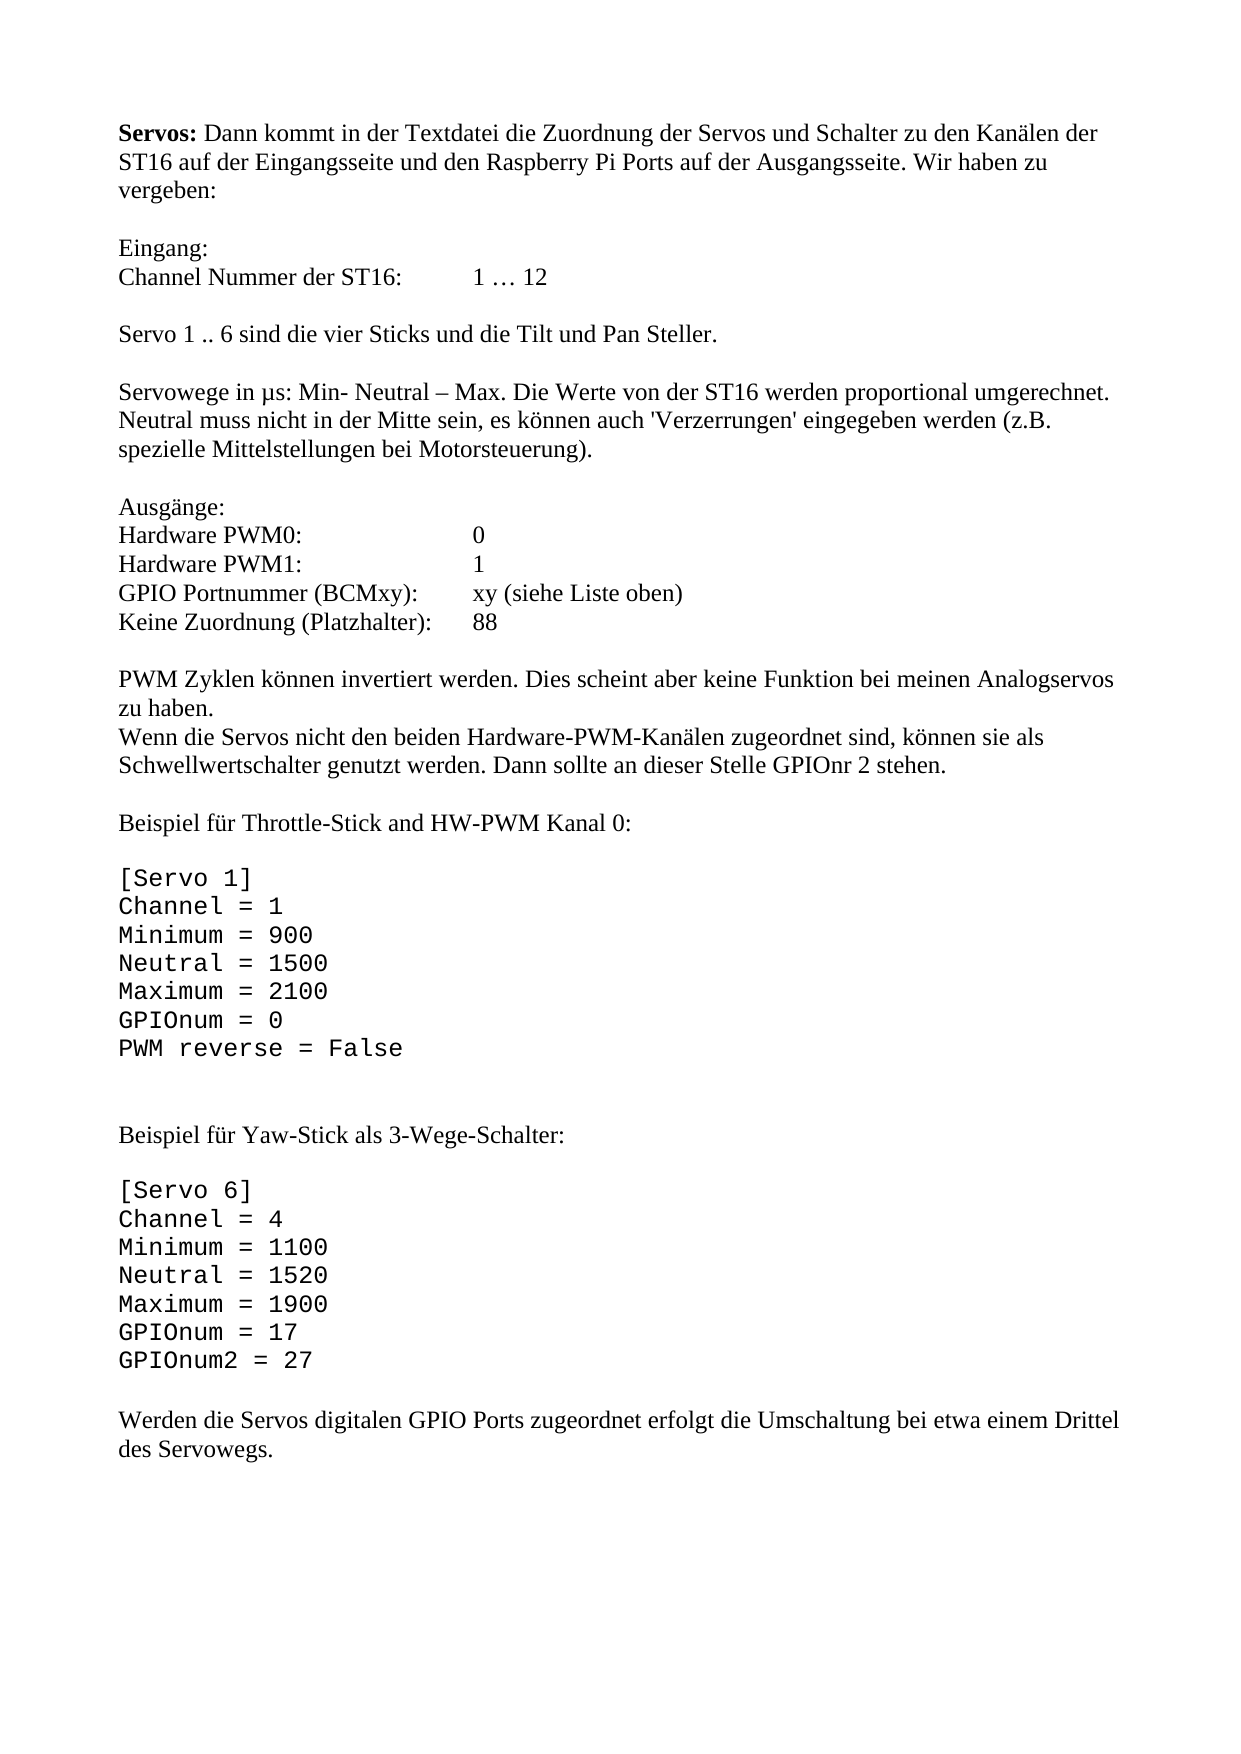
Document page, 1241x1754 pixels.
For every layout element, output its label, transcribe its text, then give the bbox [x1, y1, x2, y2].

text Servos: Dann kommt in der Textdatei die Zuordnung der Servos und Schalter zu den Kanälen der ST16 auf der Eingangsseite und den Raspberry Pi Ports auf der Ausgangsseite. Wir haben zu vergeben: [118, 118, 1122, 233]
text Servo 1 .. 6 sind die vier Sticks und die Tilt und Pan Steller. [118, 319, 1122, 348]
text Eingang: [118, 233, 1122, 262]
text Servowege in µs: Min- Neutral – Max. Die Werte von der ST16 werden proportional umgerechnet. Neutral muss nicht in der Mitte sein, es können auch 'Verzerrungen' eingegeben werden (z.B. spezielle Mittelstellungen bei Motorsteuerung). [118, 377, 1122, 463]
text [Servo 6] Channel = 4 Minimum = 1100 Neutral = 1520 Maximum = 1900 GPIOnum = 17 GPIOnum2 = 27 Werden die Servos digitalen GPIO Ports zugeordnet erfolgt die Umschaltung bei etwa einem Drittel des Servowegs. [118, 1178, 1122, 1463]
text Channel Nummer der ST16: 1 … 12 [118, 262, 1122, 291]
text Hardware PWM0: 0 Hardware PWM1: 1 GPIO Portnummer (BCMxy): xy (siehe Liste oben) Keine Zuordnung (Platzhalter): 88 [118, 521, 1122, 664]
text Ausgänge: [118, 492, 1122, 521]
text Beispiel für Throttle-Stick and HW-PWM Kanal 0: [118, 808, 1122, 837]
text Wenn die Servos nicht den beiden Hardware-PWM-Kanälen zugeordnet sind, können sie als Schwellwertschalter genutzt werden. Dann sollte an dieser Stelle GPIOnr 2 stehen. [118, 722, 1122, 779]
text [Servo 1] Channel = 1 Minimum = 900 Neutral = 1500 Maximum = 2100 GPIOnum = 0 PWM reverse = False Beispiel für Yaw-Stick als 3-Wege-Schalter: [118, 866, 1122, 1149]
text PWM Zyklen können invertiert werden. Dies scheint aber keine Funktion bei meinen Analogservos zu haben. [118, 664, 1122, 722]
